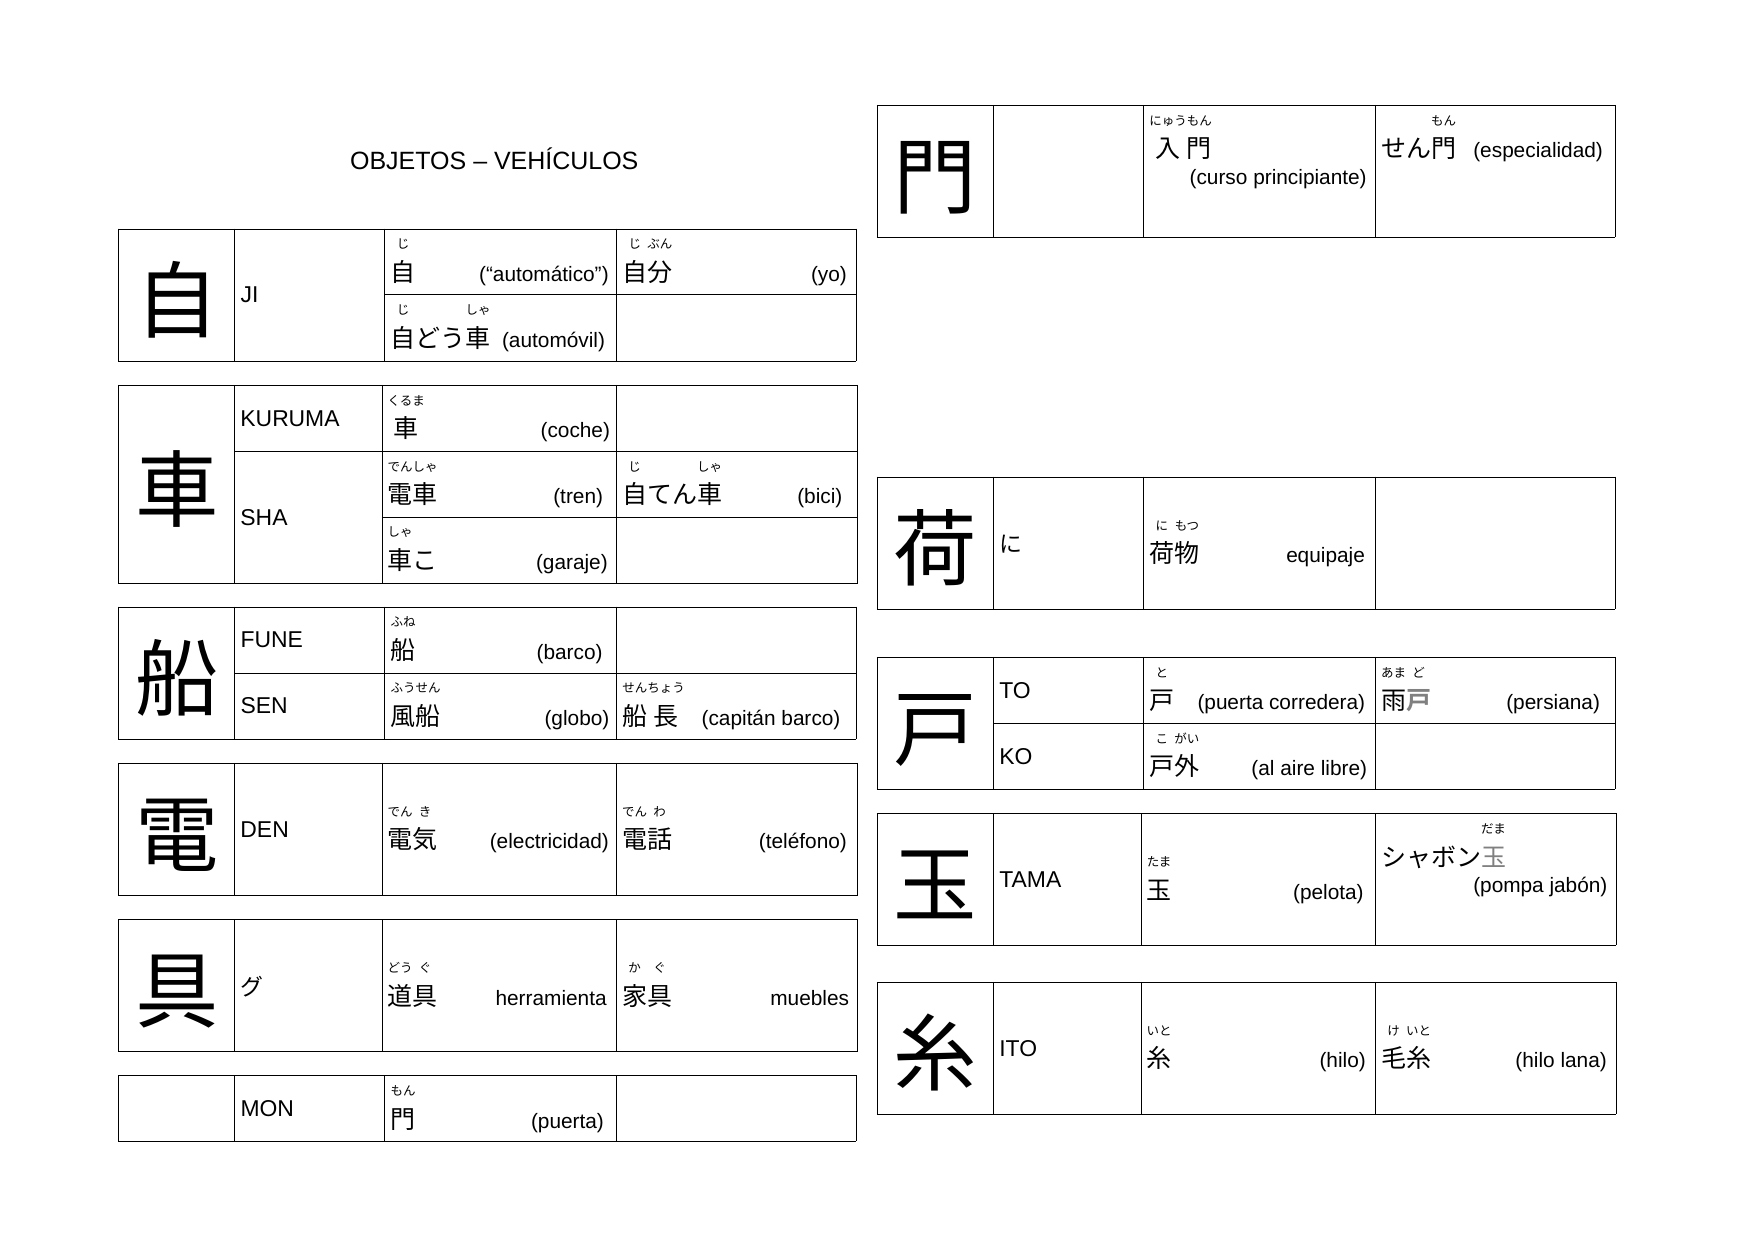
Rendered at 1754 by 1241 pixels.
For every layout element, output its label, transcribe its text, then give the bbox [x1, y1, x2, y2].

table_header TAMA [994, 814, 1141, 945]
table_header [994, 106, 1143, 237]
table_header 道どう具ぐ herramienta [383, 920, 616, 1051]
table_header 船ふね (barco) [385, 608, 616, 672]
table_header 糸 [878, 983, 993, 1114]
table_cell [617, 518, 857, 582]
text OBJETOS – VEHÍCULOS [118, 146, 877, 175]
table_header 電でん話わ (teléfono) [617, 764, 857, 895]
table_cell KO [994, 724, 1143, 789]
table_cell SEN [235, 674, 384, 739]
table_cell [1376, 724, 1615, 789]
table_header 雨あま戸ど (persiana) [1376, 658, 1615, 723]
table_cell 風ふう船せん (globo) [385, 674, 616, 739]
table_header 毛け糸いと (hilo lana) [1376, 983, 1616, 1114]
table_header 車 [119, 386, 234, 582]
table_header シャボン玉だま (pompa jabón) [1376, 814, 1616, 945]
table_cell 船せん長ちょう (capitán barco) [617, 674, 856, 739]
table_header MON [235, 1076, 384, 1141]
table_header 門 [878, 106, 993, 237]
table_header 門もん (puerta) [385, 1076, 616, 1141]
table_header 電 [119, 764, 234, 895]
table_header 自 [119, 230, 234, 361]
table_header 船 [119, 608, 234, 739]
table_header [119, 1076, 234, 1141]
table_header KURUMA [235, 386, 382, 451]
table_header 自じ (“automático”) [385, 230, 616, 294]
table_cell 電でん車しゃ (tren) [383, 452, 616, 517]
table_header FUNE [235, 608, 384, 672]
table_header [1376, 478, 1615, 609]
table_header 具 [119, 920, 234, 1051]
table_cell SHA [235, 452, 382, 582]
table_header JI [235, 230, 384, 361]
table_cell 自じどう車しゃ (automóvil) [385, 295, 616, 361]
table_cell 入にゅう門もん (curso principiante) [1144, 106, 1375, 237]
table_header DEN [235, 764, 382, 895]
table_header [617, 608, 856, 672]
table_header 自じ分ぶん (yo) [617, 230, 856, 294]
table_header 荷 [878, 478, 993, 609]
table_header 戸と (puerta corredera) [1144, 658, 1375, 723]
table_header [617, 1076, 856, 1141]
table_header グ [235, 920, 382, 1051]
table_header に [994, 478, 1143, 609]
table_header 車くるま (coche) [383, 386, 616, 451]
table_header 戸 [878, 658, 993, 789]
table_header 玉 [878, 814, 993, 945]
table_header TO [994, 658, 1143, 723]
table_header 家か具ぐ muebles [617, 920, 857, 1051]
table_cell 自じてん車しゃ (bici) [617, 452, 857, 517]
table_header [617, 386, 857, 451]
table_header ITO [994, 983, 1141, 1114]
table_cell [617, 295, 856, 361]
table_cell せん門もん (especialidad) [1376, 106, 1615, 237]
table_cell 戸こ外がい (al aire libre) [1144, 724, 1375, 789]
table_header 玉たま (pelota) [1142, 814, 1375, 945]
table_header 荷に物もつ equipaje [1144, 478, 1375, 609]
table_cell 車しゃこ (garaje) [383, 518, 616, 582]
table_header 糸いと (hilo) [1142, 983, 1375, 1114]
table_header 電でん気き (electricidad) [383, 764, 616, 895]
